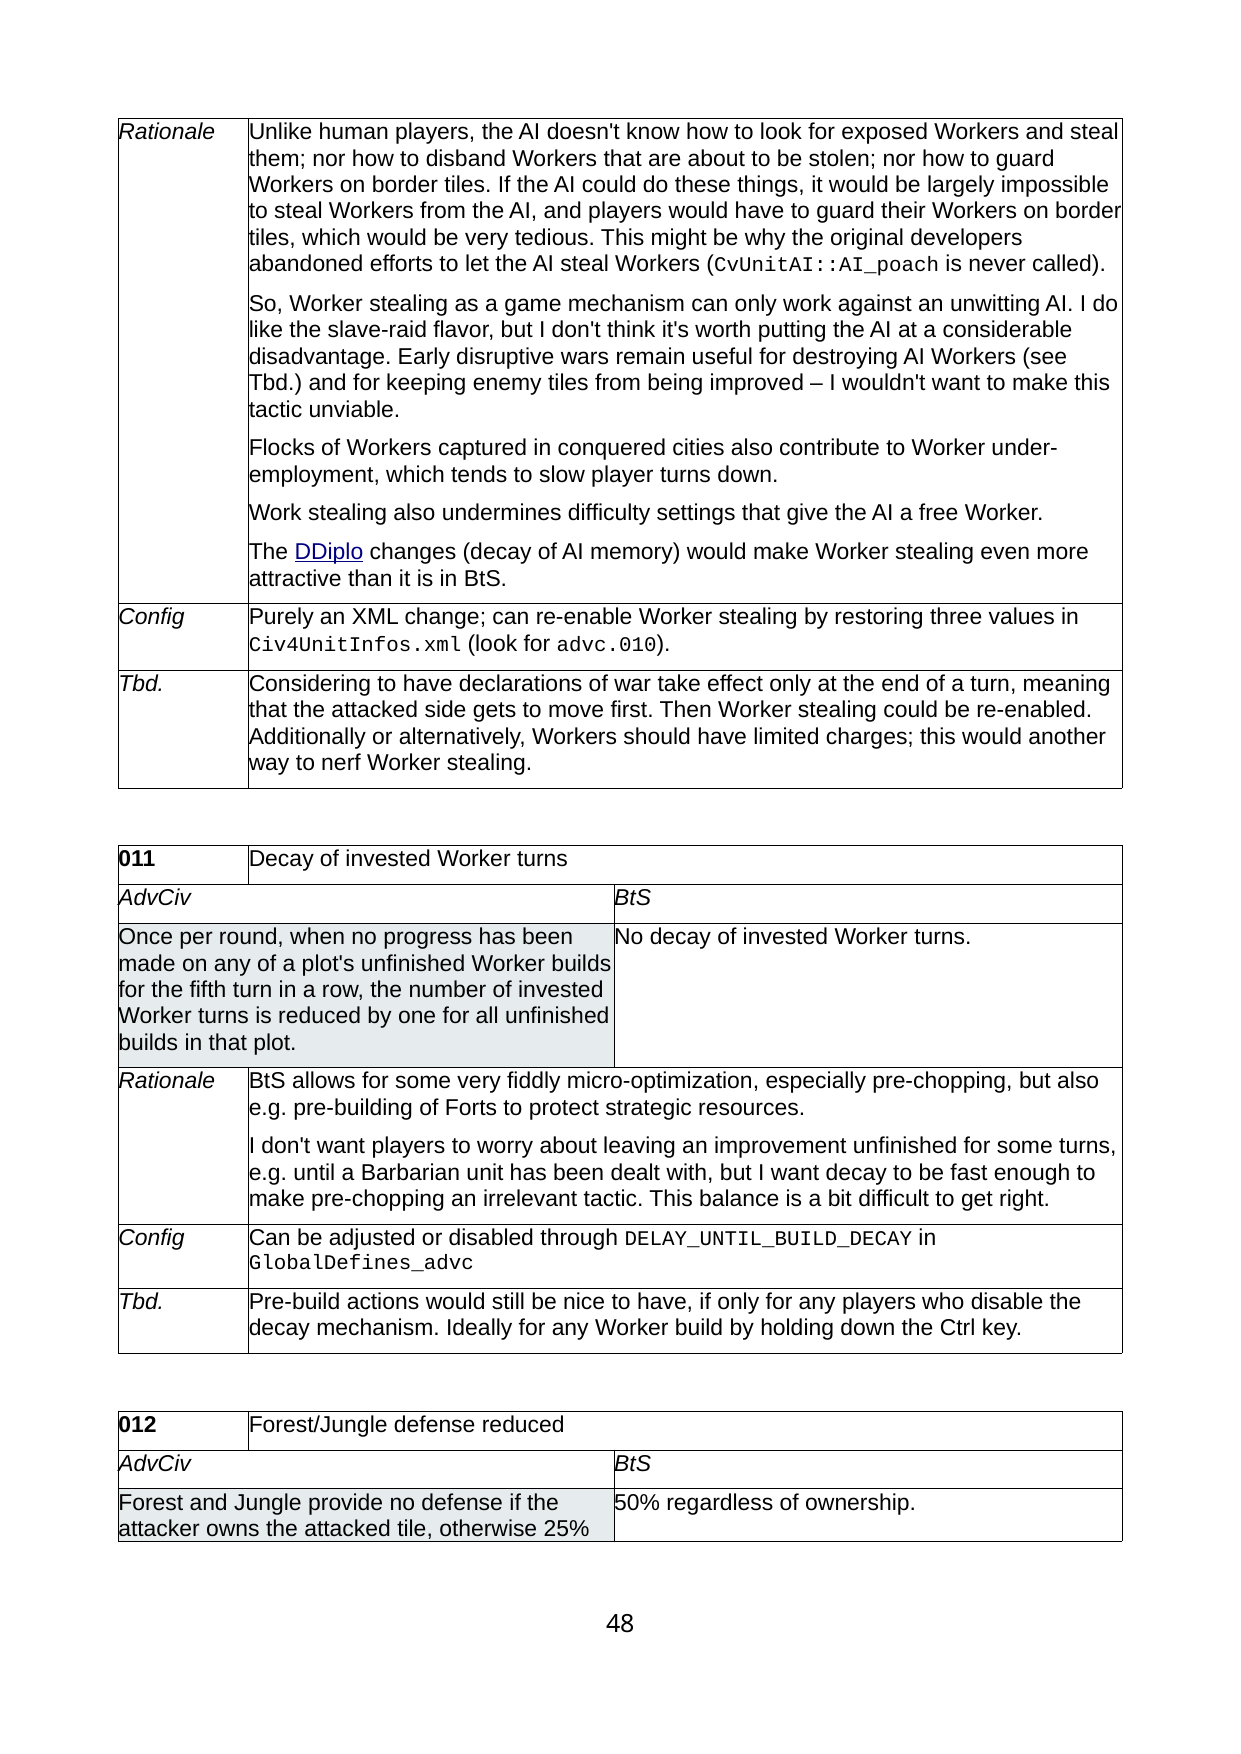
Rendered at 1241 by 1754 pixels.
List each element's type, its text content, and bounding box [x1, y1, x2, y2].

table_cell AdvCiv [119, 1451, 614, 1488]
table_header Forest/Jungle defense reduced [249, 1412, 1122, 1449]
table_cell Unlike human players, the AI doesn't know how to look for exposed Workers and steal them; nor how to disband Workers that are about to be stolen; nor how to guard Workers on border tiles. If the AI could do these things, it would be largely impossible to steal Workers from the AI, and players would have to guard their Workers on border tiles, which would be very tedious. This might be why the original developers abandoned efforts to let the AI steal Workers (CvUnitAI::AI_poach is never called). So, Worker stealing as a game mechanism can only work against an unwitting AI. I do like the slave-raid flavor, but I don't think it's worth putting the AI at a considerable disadvantage. Early disruptive wars remain useful for destroying AI Workers (see Tbd.) and for keeping enemy tiles from being improved – I wouldn't want to make this tactic unviable. Flocks of Workers captured in conquered cities also contribute to Worker under-employment, which tends to slow player turns down. Work stealing also undermines difficulty settings that give the AI a free Worker. The DDiplo changes (decay of AI memory) would make Worker stealing even more attractive than it is in BtS. [249, 119, 1122, 603]
table_cell Rationale [119, 119, 248, 603]
table_cell Tbd. [119, 671, 248, 788]
table_cell Considering to have declarations of war take effect only at the end of a turn, meaning that the attacked side gets to move first. Then Worker stealing could be re-enabled. Additionally or alternatively, Workers should have limited charges; this would another way to nerf Worker stealing. [249, 671, 1122, 788]
table_cell Tbd. [119, 1289, 248, 1353]
table_cell Pre-build actions would still be nice to have, if only for any players who disable the decay mechanism. Ideally for any Worker build by holding down the Ctrl key. [249, 1289, 1122, 1353]
table_header 011 [119, 846, 248, 884]
table_cell BtS [615, 885, 1122, 923]
table_cell Config [119, 604, 248, 670]
table_cell AdvCiv [119, 885, 614, 923]
table_cell BtS allows for some very fiddly micro-optimization, especially pre-chopping, but also e.g. pre-building of Forts to protect strategic resources. I don't want players to worry about leaving an improvement unfinished for some turns, e.g. until a Barbarian unit has been dealt with, but I want decay to be fast enough to make pre-chopping an irrelevant tactic. This balance is a bit difficult to get right. [249, 1068, 1122, 1224]
table_header 012 [119, 1412, 248, 1449]
table_cell No decay of invested Worker turns. [615, 924, 1122, 1067]
table_cell Once per round, when no progress has been made on any of a plot's unfinished Worker builds for the fifth turn in a row, the number of invested Worker turns is reduced by one for all unfinished builds in that plot. [119, 924, 614, 1067]
table_cell Forest and Jungle provide no defense if the attacker owns the attacked tile, otherwise 25% [119, 1489, 614, 1541]
table_cell Can be adjusted or disabled through DELAY_UNTIL_BUILD_DECAY in GlobalDefines_advc [249, 1225, 1122, 1288]
table_cell Config [119, 1225, 248, 1288]
table_cell Purely an XML change; can re-enable Worker stealing by restoring three values in Civ4UnitInfos.xml (look for advc.010). [249, 604, 1122, 670]
table_cell Rationale [119, 1068, 248, 1224]
table_header Decay of invested Worker turns [249, 846, 1122, 884]
table_cell BtS [615, 1451, 1122, 1488]
table_cell 50% regardless of ownership. [615, 1489, 1122, 1541]
